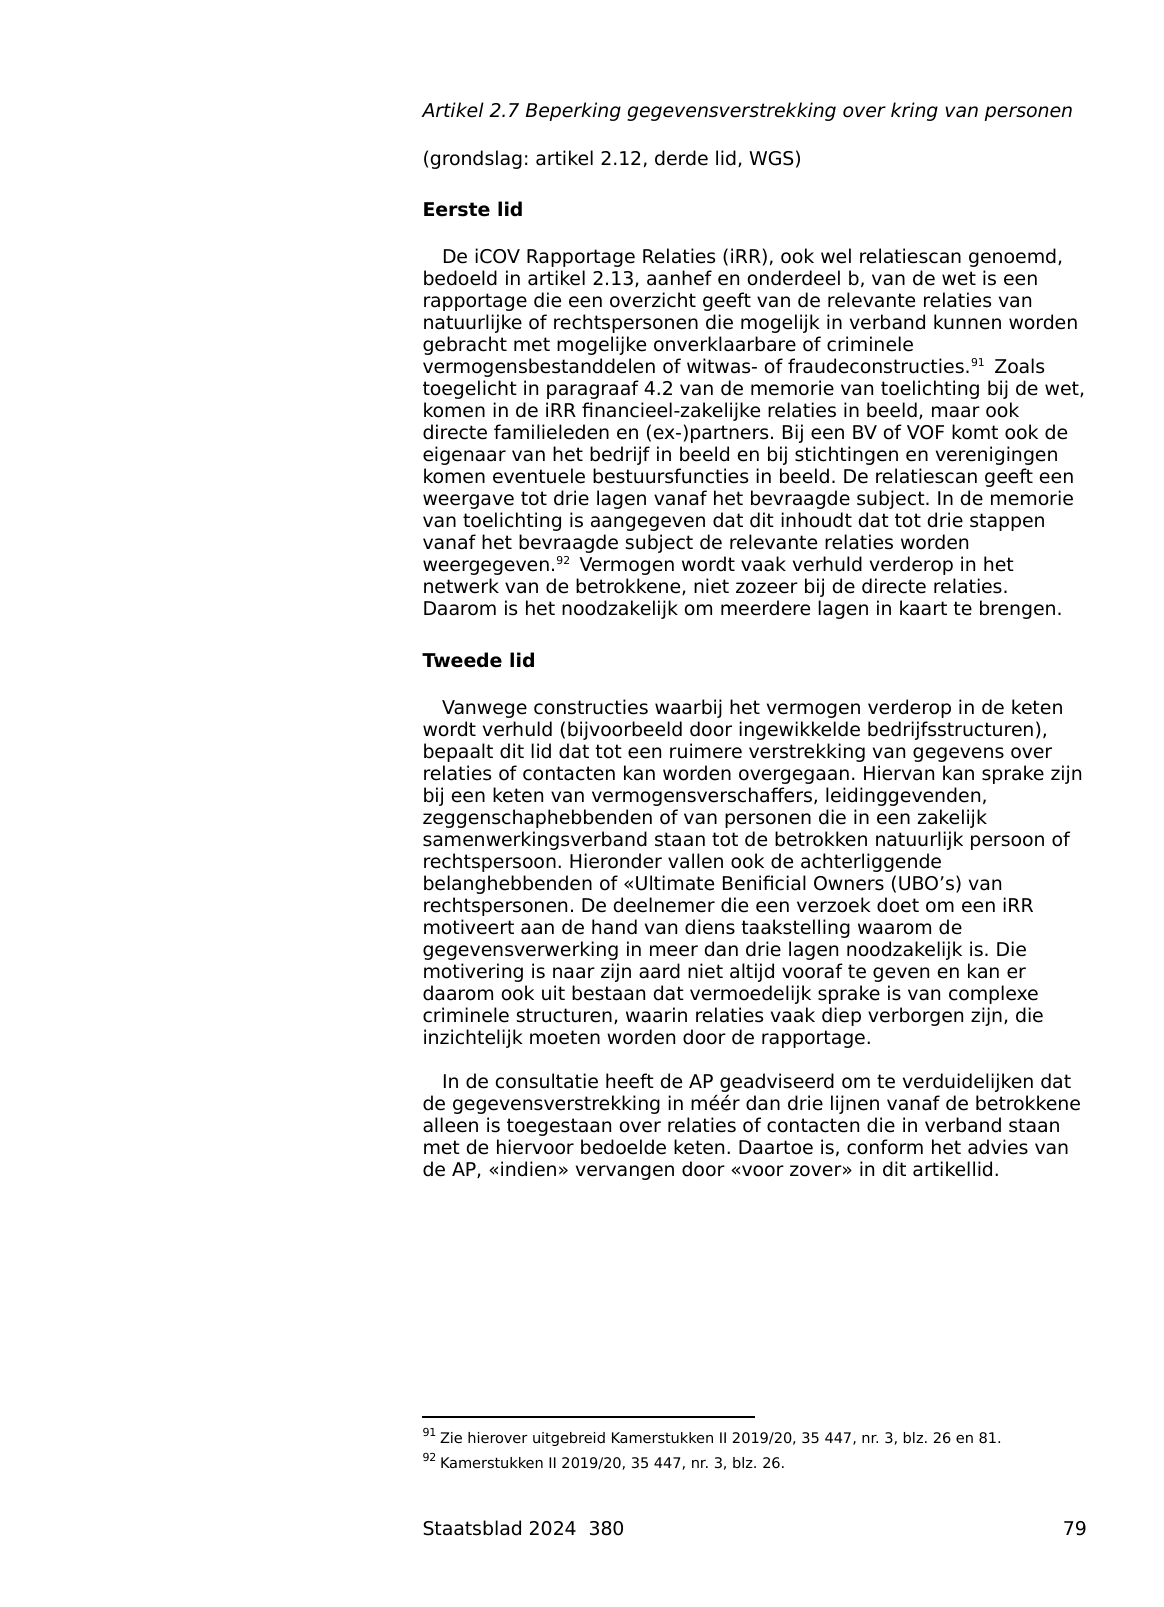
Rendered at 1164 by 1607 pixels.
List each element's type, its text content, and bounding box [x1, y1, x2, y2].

text In de consultatie heeft de AP geadviseerd om te verduidelijken dat de gegevensverstrekking in méér dan drie lijnen vanaf de betrokkene alleen is toegestaan over relaties of contacten die in verband staan met de hiervoor bedoelde keten. Daartoe is, conform het advies van de AP, «indien» vervangen door «voor zover» in dit artikellid. [422, 1071, 1087, 1181]
text Zie hierover uitgebreid Kamerstukken II 2019/20, 35 447, nr. 3, blz. 26 en 81. [422, 1426, 1087, 1448]
subtitle Artikel 2.7 Beperking gegevensverstrekking over kring van personen [422, 100, 1087, 122]
text Kamerstukken II 2019/20, 35 447, nr. 3, blz. 26. [422, 1451, 1087, 1473]
subtitle (grondslag: artikel 2.12, derde lid, WGS) [422, 147, 1087, 169]
subtitle Eerste lid [422, 199, 1087, 221]
subtitle Tweede lid [422, 650, 1087, 672]
text Vanwege constructies waarbij het vermogen verderop in de keten wordt verhuld (bijvoorbeeld door ingewikkelde bedrijfsstructuren), bepaalt dit lid dat tot een ruimere verstrekking van gegevens over relaties of contacten kan worden overgegaan. Hiervan kan sprake zijn bij een keten van vermogensverschaffers, leidinggevenden, zeggenschaphebbenden of van personen die in een zakelijk samenwerkingsverband staan tot de betrokken natuurlijk persoon of rechtspersoon. Hieronder vallen ook de achterliggende belanghebbenden of «Ultimate Benificial Owners (UBO’s) van rechtspersonen. De deelnemer die een verzoek doet om een iRR motiveert aan de hand van diens taakstelling waarom de gegevensverwerking in meer dan drie lagen noodzakelijk is. Die motivering is naar zijn aard niet altijd vooraf te geven en kan er daarom ook uit bestaan dat vermoedelijk sprake is van complexe criminele structuren, waarin relaties vaak diep verborgen zijn, die inzichtelijk moeten worden door de rapportage. [422, 697, 1087, 1049]
text De iCOV Rapportage Relaties (iRR), ook wel relatiescan genoemd, bedoeld in artikel 2.13, aanhef en onderdeel b, van de wet is een rapportage die een overzicht geeft van de relevante relaties van natuurlijke of rechtspersonen die mogelijk in verband kunnen worden gebracht met mogelijke onverklaarbare of criminele vermogensbestanddelen of witwas- of fraudeconstructies. Zoals toegelicht in paragraaf 4.2 van de memorie van toelichting bij de wet, komen in de iRR financieel-zakelijke relaties in beeld, maar ook directe familieleden en (ex-)partners. Bij een BV of VOF komt ook de eigenaar van het bedrijf in beeld en bij stichtingen en verenigingen komen eventuele bestuursfuncties in beeld. De relatiescan geeft een weergave tot drie lagen vanaf het bevraagde subject. In de memorie van toelichting is aangegeven dat dit inhoudt dat tot drie stappen vanaf het bevraagde subject de relevante relaties worden weergegeven. Vermogen wordt vaak verhuld verderop in het netwerk van de betrokkene, niet zozeer bij de directe relaties. Daarom is het noodzakelijk om meerdere lagen in kaart te brengen. [422, 246, 1087, 620]
